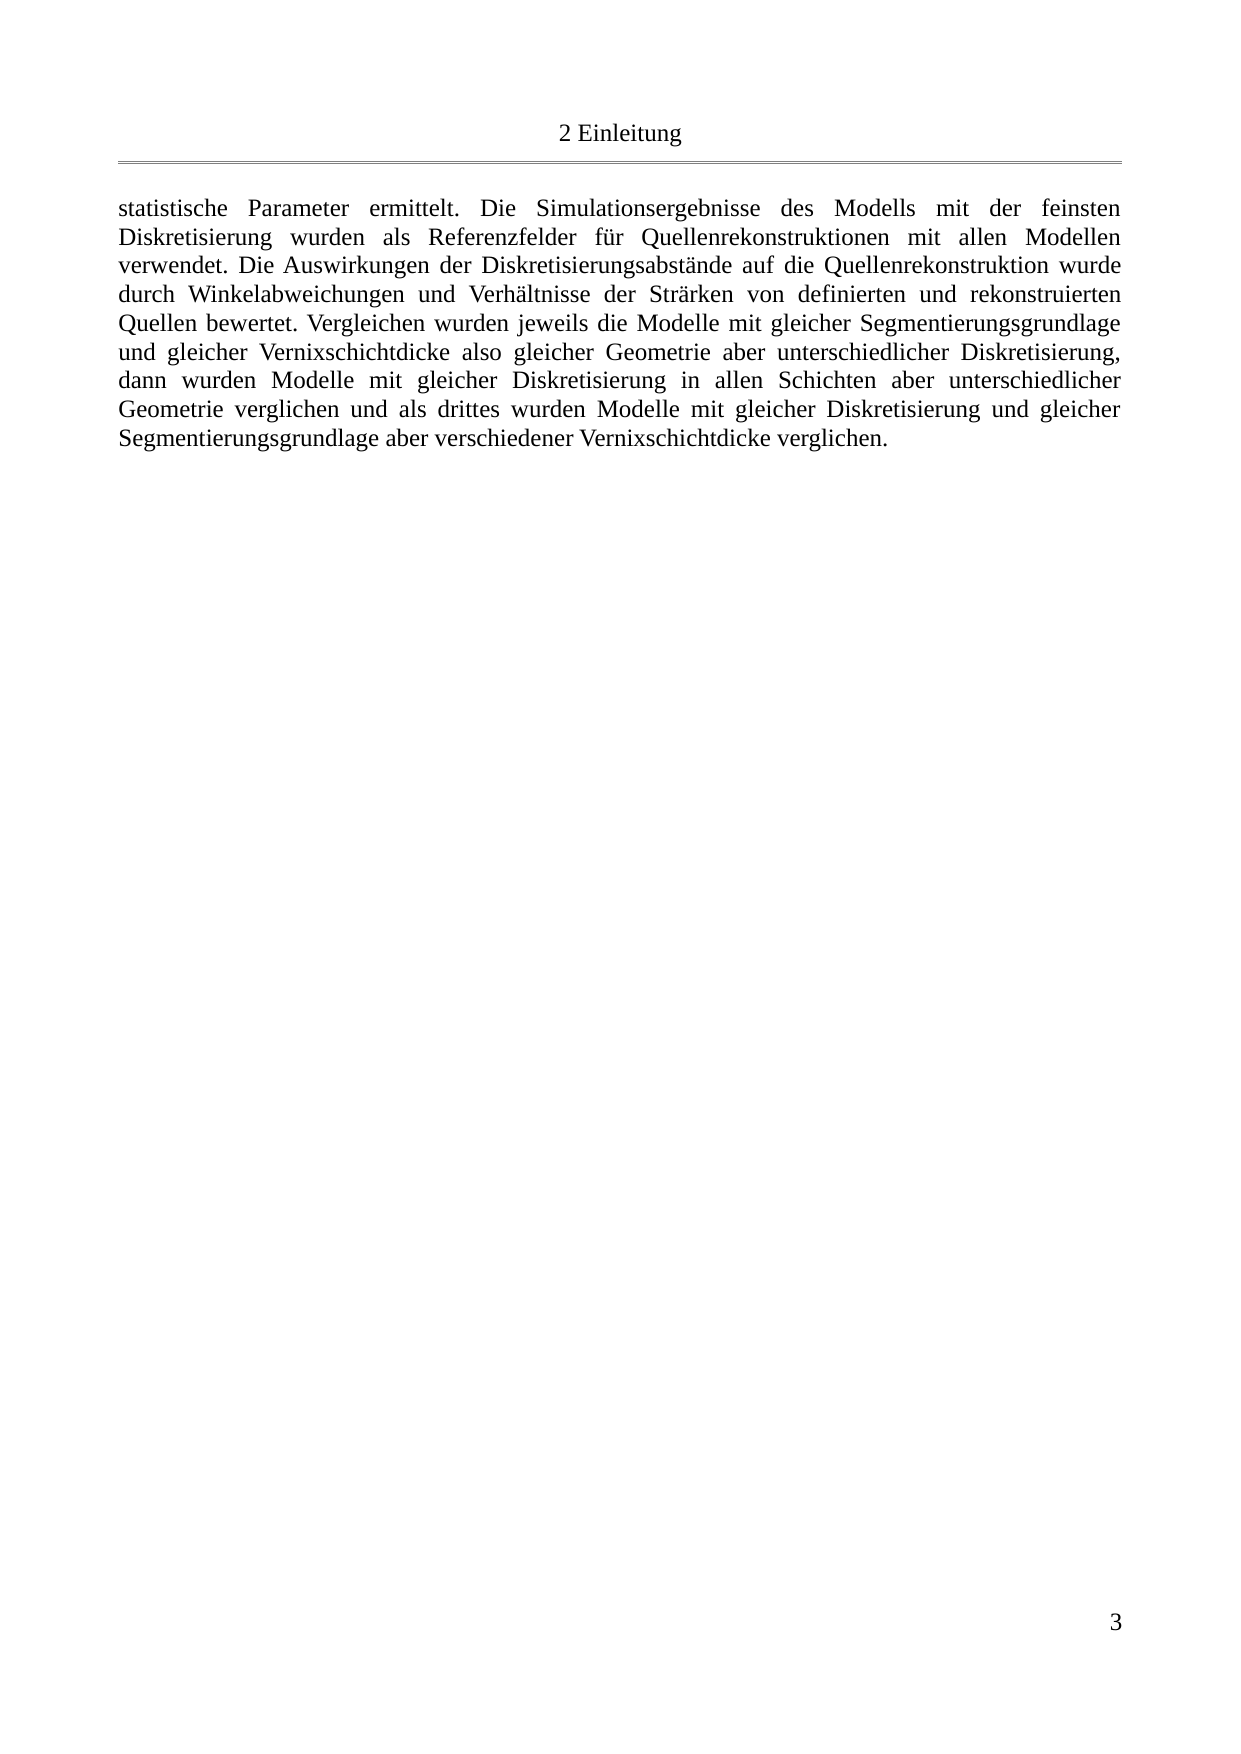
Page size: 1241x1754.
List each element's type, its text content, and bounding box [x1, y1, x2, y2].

text statistische Parameter ermittelt. Die Simulationsergebnisse des Modells mit der feinsten Diskretisierung wurden als Referenzfelder für Quellenrekonstruktionen mit allen Modellen verwendet. Die Auswirkungen der Diskretisierungsabstände auf die Quellenrekonstruktion wurde durch Winkelabweichungen und Verhältnisse der Strärken von definierten und rekonstruierten Quellen bewertet. Vergleichen wurden jeweils die Modelle mit gleicher Segmentierungsgrundlage und gleicher Vernixschichtdicke also gleicher Geometrie aber unterschiedlicher Diskretisierung, dann wurden Modelle mit gleicher Diskretisierung in allen Schichten aber unterschiedlicher Geometrie verglichen und als drittes wurden Modelle mit gleicher Diskretisierung und gleicher Segmentierungsgrundlage aber verschiedener Vernixschichtdicke verglichen. [118, 193, 1122, 452]
